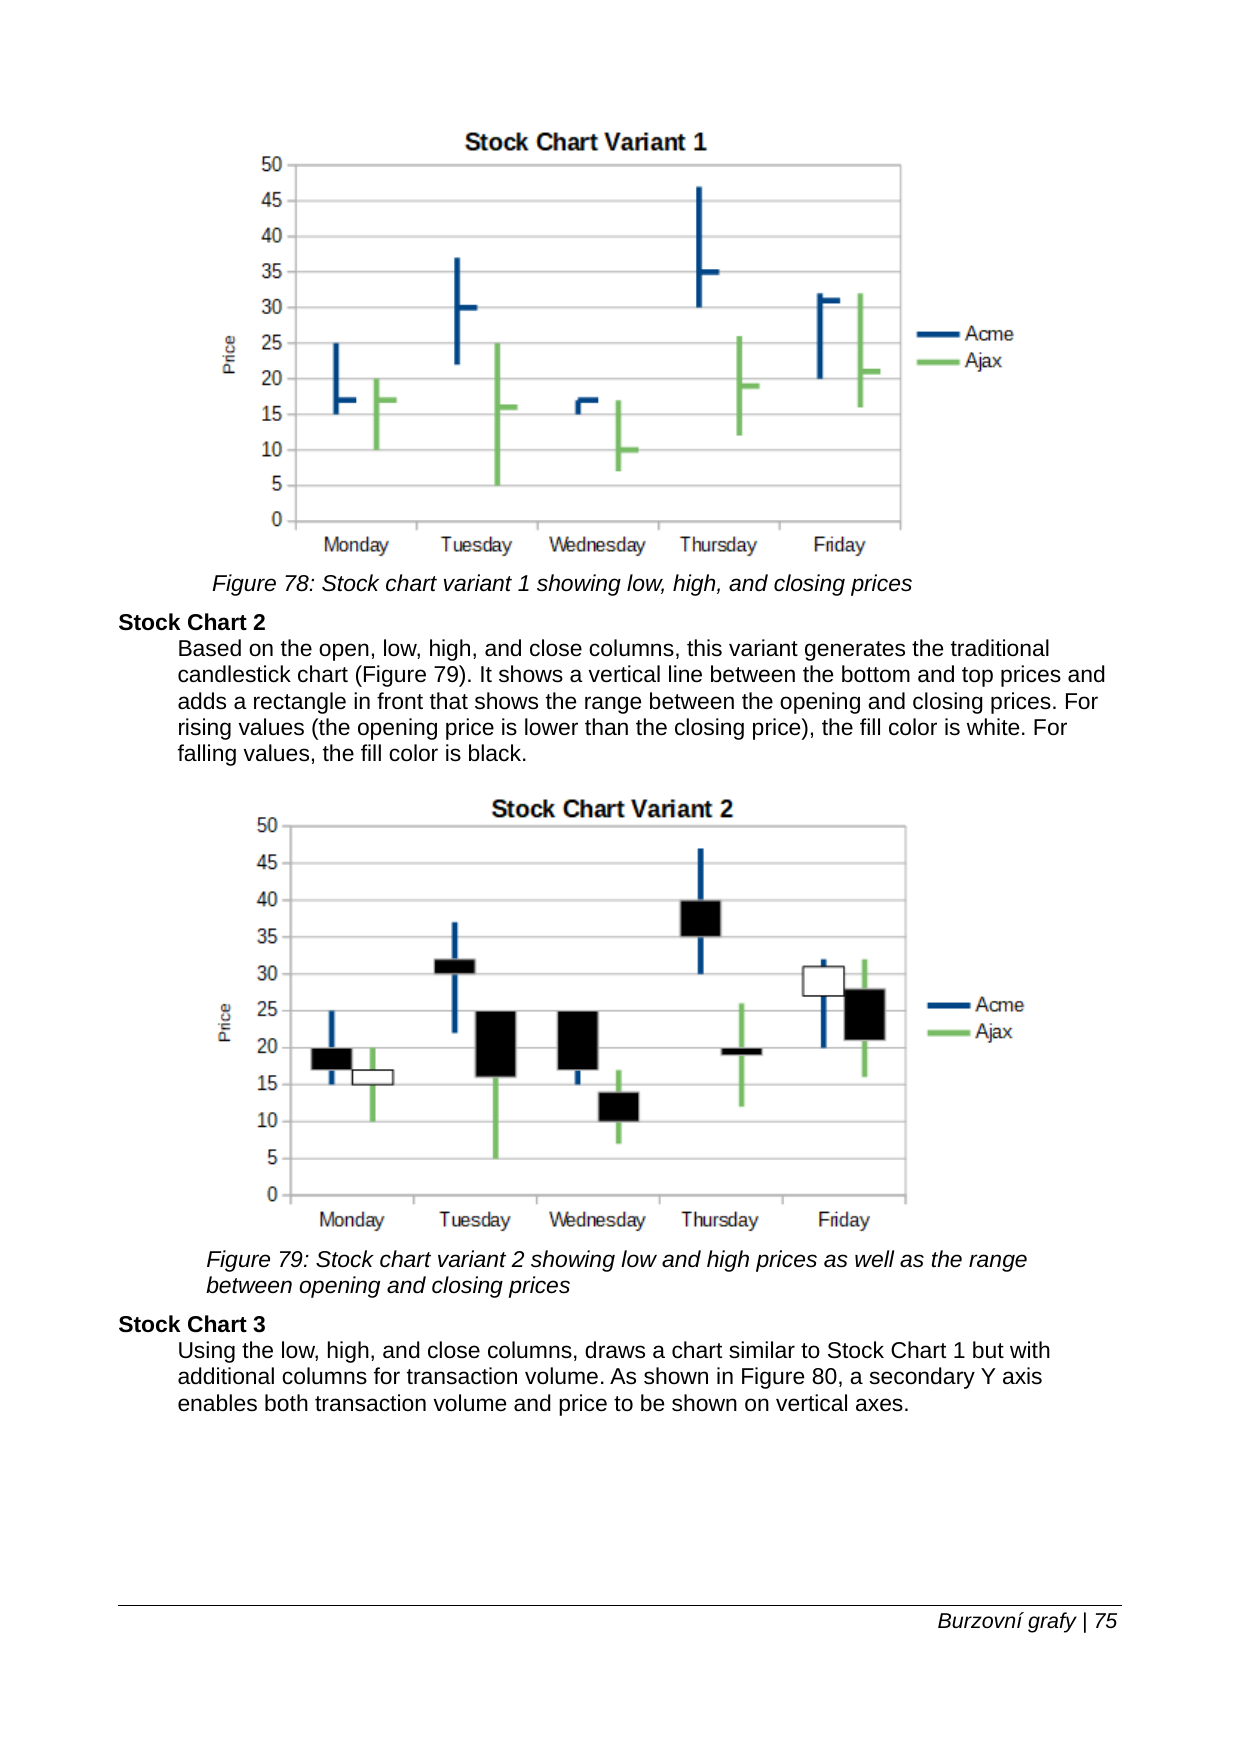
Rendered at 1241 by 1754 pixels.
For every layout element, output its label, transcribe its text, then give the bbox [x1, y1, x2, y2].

text Stock Chart 2 [118, 608, 1122, 635]
text Figure 79: Stock chart variant 2 showing low and high prices as well as the range between opening and closing prices [206, 1246, 1034, 1299]
picture [206, 779, 1035, 1246]
text Using the low, high, and close columns, draws a chart similar to Stock Chart 1 but with additional columns for transaction volume. As shown in Figure 80, a secondary Y axis enables both transaction volume and price to be shown on vertical axes. [177, 1337, 1122, 1416]
text Stock Chart 3 [118, 1311, 1122, 1337]
text Based on the open, low, high, and close columns, this variant generates the traditional candlestick chart (Figure 79). It shows a vertical line between the bottom and top prices and adds a rectangle in front that shows the range between the opening and closing prices. For rising values (the opening price is lower than the closing price), the fill color is white. For falling values, the fill color is black. [177, 635, 1122, 767]
text Figure 78: Stock chart variant 1 showing low, high, and closing prices [212, 571, 1028, 597]
picture [211, 118, 1029, 571]
